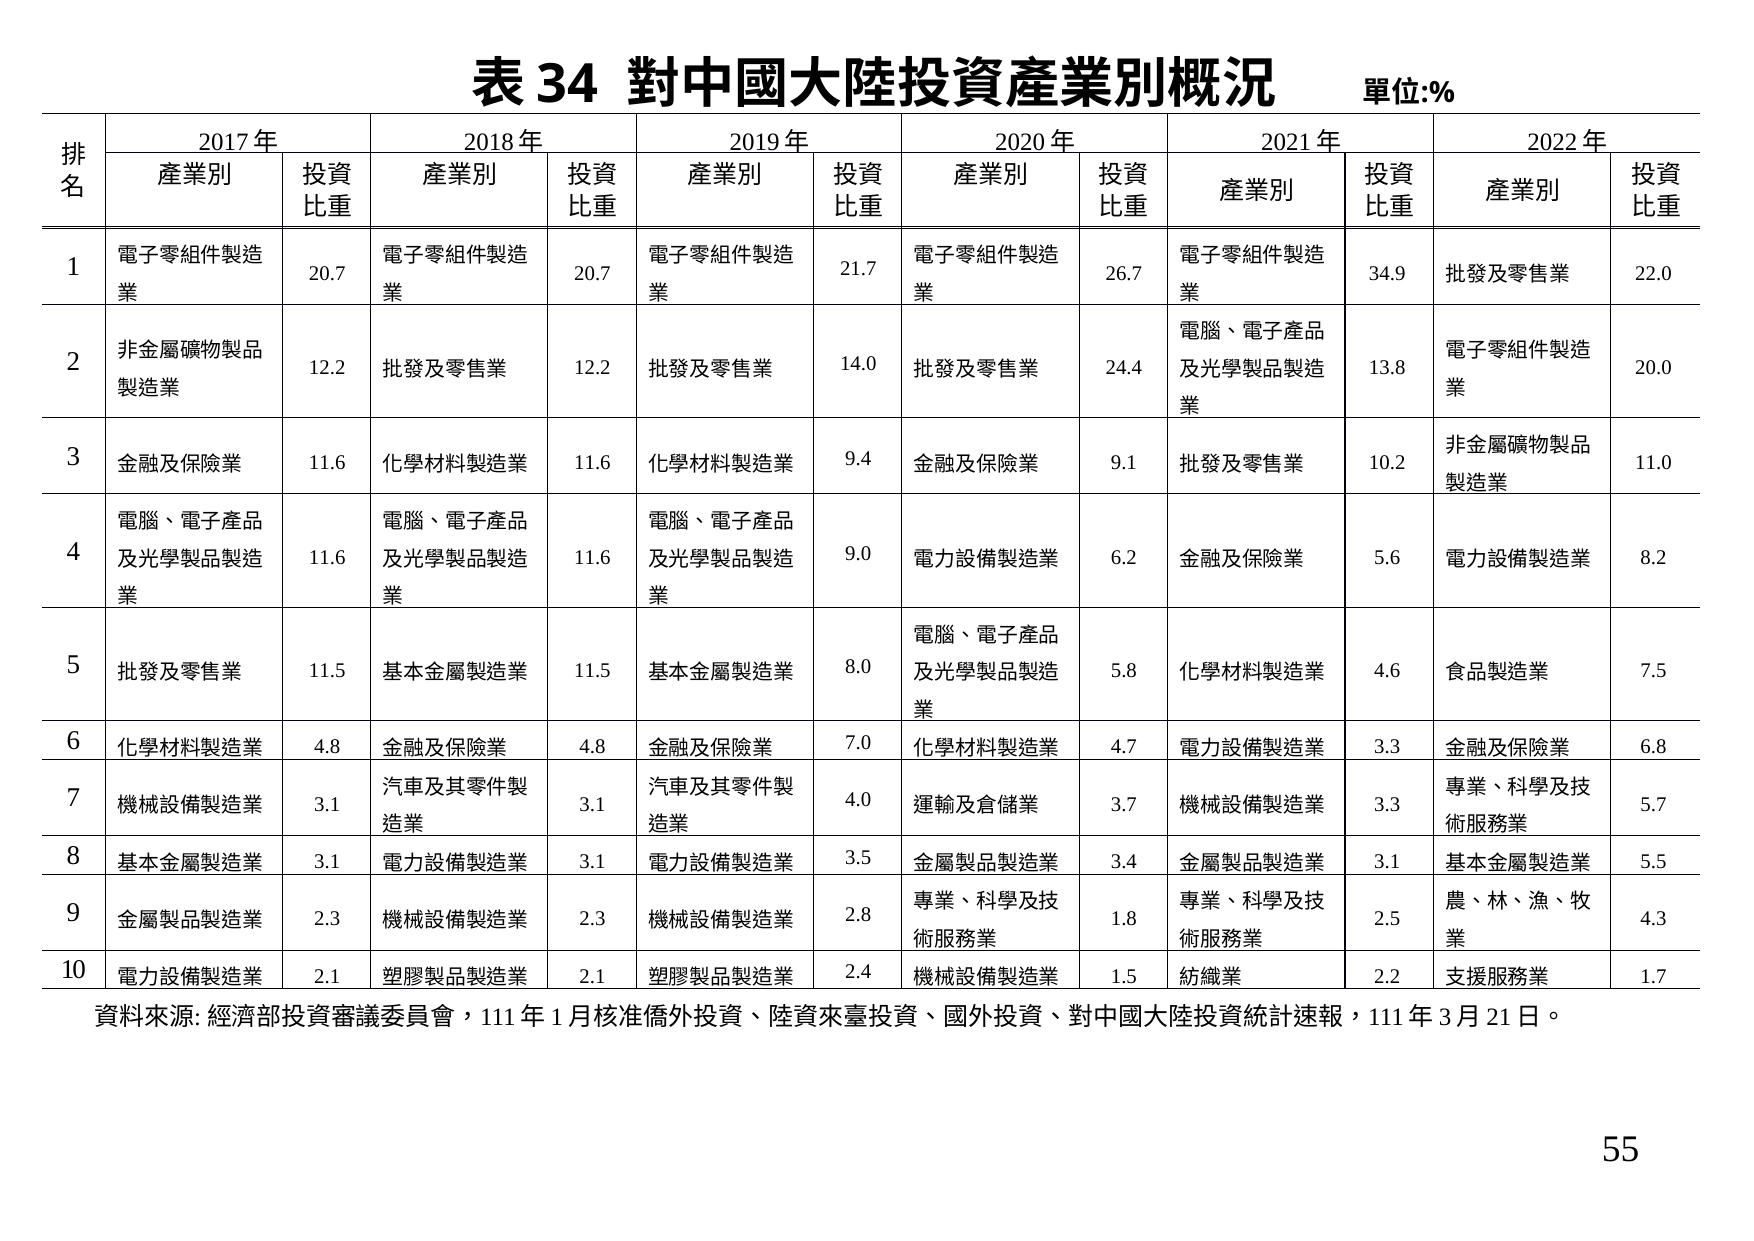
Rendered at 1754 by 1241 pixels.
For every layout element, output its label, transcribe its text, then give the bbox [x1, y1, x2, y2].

table_cell 8 [42, 836, 105, 873]
table_cell 電子零組件製造業 [637, 229, 813, 304]
table_cell 9.4 [814, 418, 901, 493]
table_cell 5.6 [1346, 494, 1433, 607]
table_header 排名 [42, 114, 105, 226]
table_cell 非金屬礦物製品製造業 [1434, 418, 1610, 493]
table_cell 22.0 [1611, 229, 1700, 304]
table_cell 專業、科學及技術服務業 [902, 875, 1079, 949]
table_cell 電子零組件製造業 [1434, 305, 1610, 417]
table_cell 化學材料製造業 [637, 418, 813, 493]
table_header 2022年 [1434, 114, 1700, 152]
table_cell 產業別 [1168, 153, 1344, 226]
table_cell 26.7 [1080, 229, 1167, 304]
table_cell 批發及零售業 [637, 305, 813, 417]
table_cell 9.0 [814, 494, 901, 607]
table_cell 4.3 [1611, 875, 1700, 949]
table_cell 5.5 [1611, 836, 1700, 873]
table_cell 產業別 [902, 153, 1079, 226]
table_cell 金融及保險業 [106, 418, 282, 493]
table_cell 3.3 [1346, 760, 1433, 835]
table_cell 電腦、電子產品及光學製品製造業 [371, 494, 547, 607]
table_cell 3.1 [1346, 836, 1433, 873]
table_cell 5.8 [1080, 608, 1167, 720]
table_cell 產業別 [371, 153, 547, 226]
table_cell 10.2 [1346, 418, 1433, 493]
table_cell 5.7 [1611, 760, 1700, 835]
table_header 2019年 [637, 114, 901, 152]
table_cell 4 [42, 494, 105, 607]
table_cell 金屬製品製造業 [902, 836, 1079, 873]
table_cell 機械設備製造業 [106, 760, 282, 835]
table_cell 14.0 [814, 305, 901, 417]
table_cell 3.5 [814, 836, 901, 873]
table_cell 食品製造業 [1434, 608, 1610, 720]
table_cell 7.0 [814, 721, 901, 759]
table_cell 電力設備製造業 [1434, 494, 1610, 607]
table_cell 紡織業 [1168, 951, 1344, 988]
table_cell 產業別 [106, 153, 282, 226]
table_cell 機械設備製造業 [637, 875, 813, 949]
table_cell 批發及零售業 [1168, 418, 1344, 493]
table_cell 20.7 [283, 229, 370, 304]
table_cell 20.0 [1611, 305, 1700, 417]
table_cell 3.4 [1080, 836, 1167, 873]
table_header 2018年 [371, 114, 636, 152]
table_cell 投資比重 [1346, 153, 1433, 226]
table_cell 3.7 [1080, 760, 1167, 835]
table_cell 3.1 [283, 836, 370, 873]
table_cell 5 [42, 608, 105, 720]
table_cell 6.2 [1080, 494, 1167, 607]
text 資料來源: 經濟部投資審議委員會，111年1月核准僑外投資、陸資來臺投資、國外投資、對中國大陸投資統計速報，111年3月21日。 [94, 989, 1701, 1027]
table_cell 農、林、漁、牧業 [1434, 875, 1610, 949]
table_cell 12.2 [283, 305, 370, 417]
table_cell 20.7 [548, 229, 636, 304]
table_cell 汽車及其零件製造業 [637, 760, 813, 835]
table_cell 電力設備製造業 [106, 951, 282, 988]
table_cell 8.2 [1611, 494, 1700, 607]
table_cell 11.5 [548, 608, 636, 720]
table_cell 化學材料製造業 [106, 721, 282, 759]
table_cell 投資比重 [814, 153, 901, 226]
table_cell 11.6 [283, 494, 370, 607]
table_cell 電力設備製造業 [1168, 721, 1344, 759]
table_cell 非金屬礦物製品製造業 [106, 305, 282, 417]
table_cell 4.8 [548, 721, 636, 759]
table_cell 電力設備製造業 [371, 836, 547, 873]
table_cell 7.5 [1611, 608, 1700, 720]
table_cell 2.2 [1346, 951, 1433, 988]
table_cell 9.1 [1080, 418, 1167, 493]
table_cell 產業別 [637, 153, 813, 226]
table_cell 24.4 [1080, 305, 1167, 417]
table_cell 2.1 [283, 951, 370, 988]
table_cell 電子零組件製造業 [902, 229, 1079, 304]
table_cell 2.5 [1346, 875, 1433, 949]
table_cell 4.7 [1080, 721, 1167, 759]
table_cell 專業、科學及技術服務業 [1434, 760, 1610, 835]
table_cell 金融及保險業 [371, 721, 547, 759]
table_cell 產業別 [1434, 153, 1610, 226]
table_cell 金融及保險業 [902, 418, 1079, 493]
table_cell 11.0 [1611, 418, 1700, 493]
table_cell 投資比重 [1611, 153, 1700, 226]
table_cell 電腦、電子產品及光學製品製造業 [1168, 305, 1344, 417]
table_cell 批發及零售業 [902, 305, 1079, 417]
table_cell 3 [42, 418, 105, 493]
table_cell 汽車及其零件製造業 [371, 760, 547, 835]
table_cell 化學材料製造業 [371, 418, 547, 493]
table_cell 11.6 [548, 418, 636, 493]
table_cell 金融及保險業 [637, 721, 813, 759]
table_cell 金屬製品製造業 [106, 875, 282, 949]
table_header 2021年 [1168, 114, 1433, 152]
table_cell 1.7 [1611, 951, 1700, 988]
table_cell 2.3 [283, 875, 370, 949]
table_cell 金屬製品製造業 [1168, 836, 1344, 873]
table_cell 化學材料製造業 [902, 721, 1079, 759]
table_cell 6 [42, 721, 105, 759]
table_cell 21.7 [814, 229, 901, 304]
table_cell 塑膠製品製造業 [637, 951, 813, 988]
table_cell 電腦、電子產品及光學製品製造業 [106, 494, 282, 607]
table_cell 3.1 [548, 760, 636, 835]
table_cell 4.8 [283, 721, 370, 759]
table_cell 7 [42, 760, 105, 835]
table_cell 批發及零售業 [371, 305, 547, 417]
table_cell 基本金屬製造業 [637, 608, 813, 720]
table_cell 4.6 [1346, 608, 1433, 720]
table_cell 機械設備製造業 [902, 951, 1079, 988]
table_cell 6.8 [1611, 721, 1700, 759]
table_cell 1 [42, 229, 105, 304]
table_cell 1.5 [1080, 951, 1167, 988]
table_cell 12.2 [548, 305, 636, 417]
table_cell 金融及保險業 [1434, 721, 1610, 759]
table_cell 8.0 [814, 608, 901, 720]
table_cell 機械設備製造業 [1168, 760, 1344, 835]
table_cell 34.9 [1346, 229, 1433, 304]
table_cell 電腦、電子產品及光學製品製造業 [637, 494, 813, 607]
table_cell 批發及零售業 [1434, 229, 1610, 304]
table_cell 4.0 [814, 760, 901, 835]
table_cell 投資比重 [1080, 153, 1167, 226]
table_cell 1.8 [1080, 875, 1167, 949]
table_cell 3.1 [548, 836, 636, 873]
table_cell 基本金屬製造業 [106, 836, 282, 873]
table_cell 13.8 [1346, 305, 1433, 417]
table_cell 2.8 [814, 875, 901, 949]
table_cell 專業、科學及技術服務業 [1168, 875, 1344, 949]
table_cell 2.3 [548, 875, 636, 949]
table_cell 9 [42, 875, 105, 949]
table_cell 11.6 [548, 494, 636, 607]
table_cell 電子零組件製造業 [1168, 229, 1344, 304]
subtitle 表34 對中國大陸投資產業別概況 單位:% [103, 38, 1639, 113]
table_cell 塑膠製品製造業 [371, 951, 547, 988]
table_cell 投資比重 [283, 153, 370, 226]
table_cell 化學材料製造業 [1168, 608, 1344, 720]
table_header 2017年 [106, 114, 370, 152]
table_cell 3.3 [1346, 721, 1433, 759]
table_cell 電腦、電子產品及光學製品製造業 [902, 608, 1079, 720]
table_cell 金融及保險業 [1168, 494, 1344, 607]
table_cell 電子零組件製造業 [106, 229, 282, 304]
table_cell 11.6 [283, 418, 370, 493]
table_cell 基本金屬製造業 [371, 608, 547, 720]
table_cell 支援服務業 [1434, 951, 1610, 988]
table_header 2020年 [902, 114, 1167, 152]
table_cell 電子零組件製造業 [371, 229, 547, 304]
table_cell 2.1 [548, 951, 636, 988]
table_cell 運輸及倉儲業 [902, 760, 1079, 835]
table_cell 2 [42, 305, 105, 417]
table_cell 電力設備製造業 [902, 494, 1079, 607]
table_cell 10 [42, 951, 105, 988]
table_cell 機械設備製造業 [371, 875, 547, 949]
table_cell 電力設備製造業 [637, 836, 813, 873]
table_cell 批發及零售業 [106, 608, 282, 720]
table_cell 投資比重 [548, 153, 636, 226]
table_cell 11.5 [283, 608, 370, 720]
table_cell 2.4 [814, 951, 901, 988]
table_cell 基本金屬製造業 [1434, 836, 1610, 873]
table_cell 3.1 [283, 760, 370, 835]
